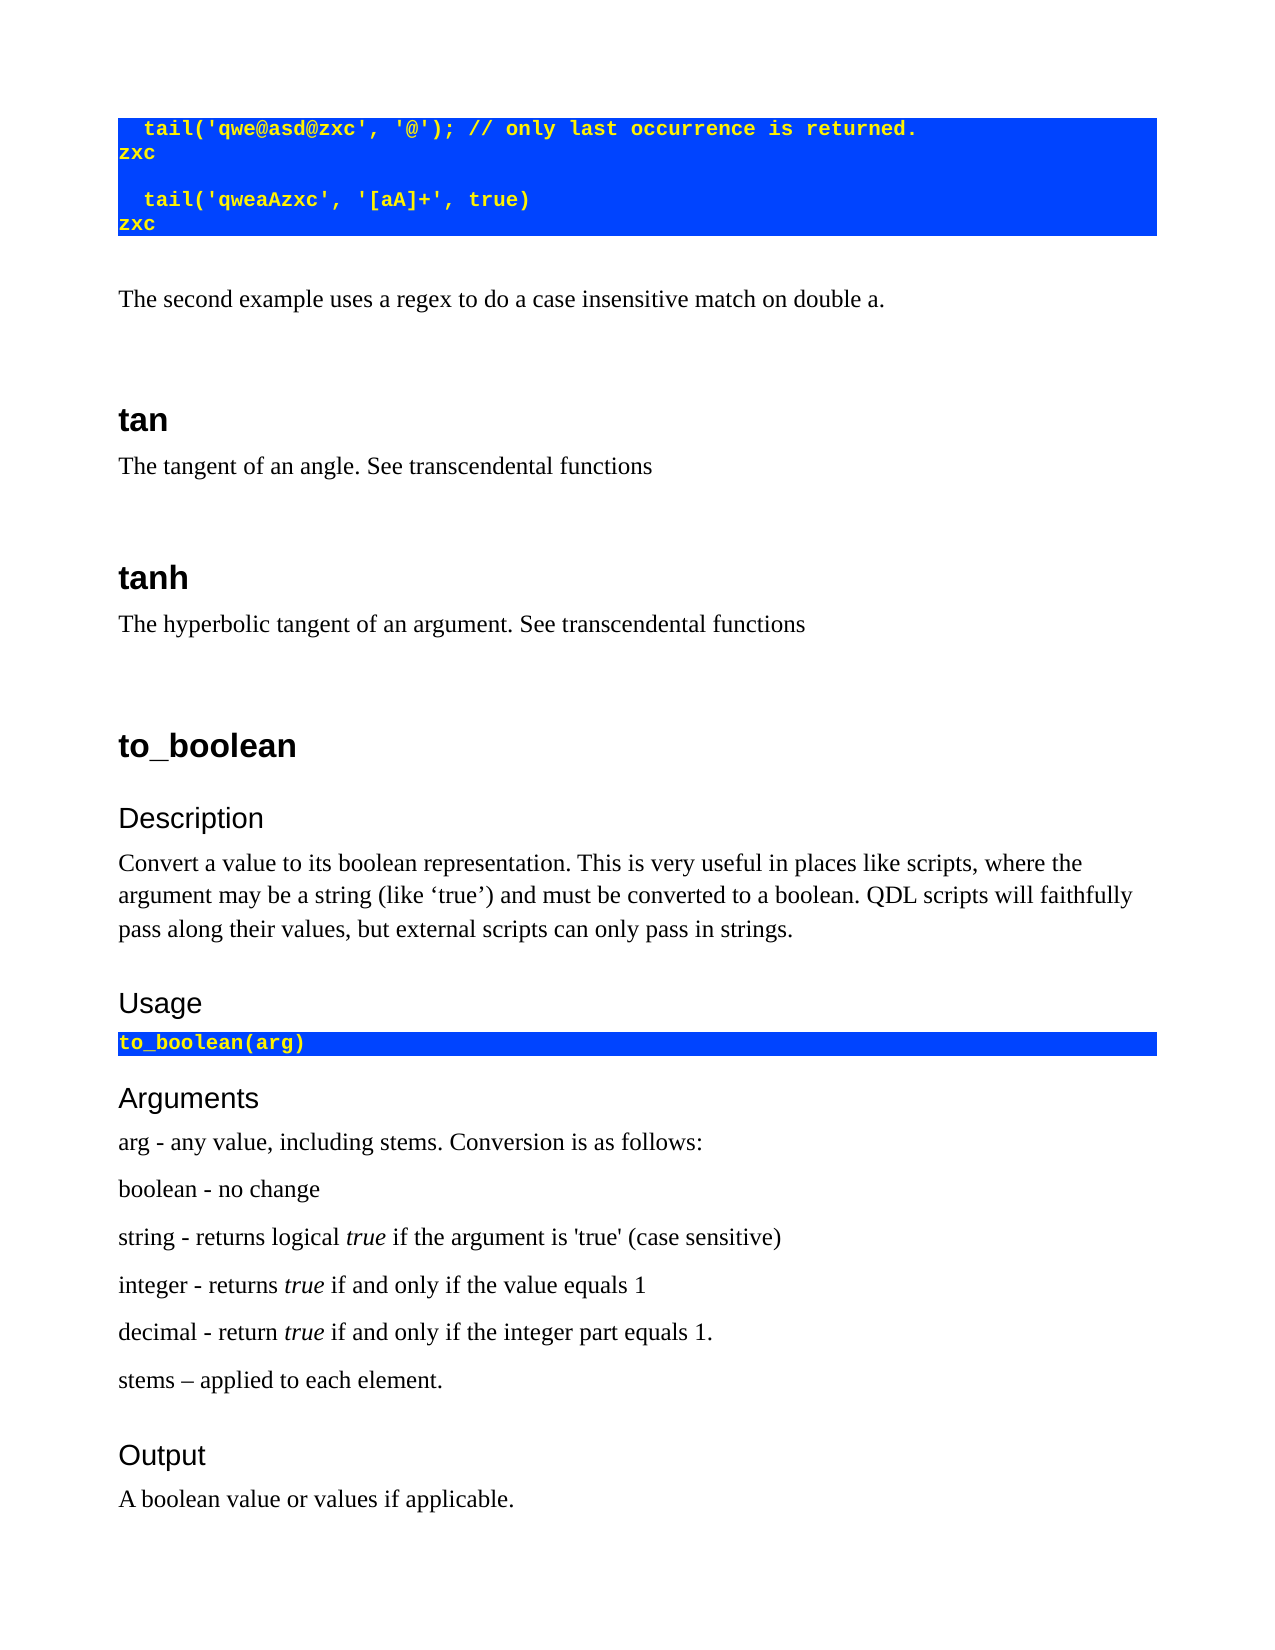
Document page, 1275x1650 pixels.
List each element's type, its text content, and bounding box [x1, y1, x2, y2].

text stems – applied to each element. [118, 1365, 1157, 1394]
text to_boolean(arg) [118, 1032, 1157, 1056]
subtitle Description [118, 802, 1157, 835]
text The hyperbolic tangent of an argument. See transcendental functions [118, 609, 1157, 638]
text tail('qwe@asd@zxc', '@'); // only last occurrence is returned. [118, 118, 1157, 142]
text The second example uses a regex to do a case insensitive match on double a. [118, 284, 1157, 313]
text zxc [118, 142, 1157, 165]
text tail('qweaAzxc', '[aA]+', true) [118, 189, 1157, 213]
text The tangent of an angle. See transcendental functions [118, 451, 1157, 480]
subtitle tan [118, 400, 1157, 439]
subtitle to_boolean [118, 725, 1157, 764]
text arg - any value, including stems. Conversion is as follows: [118, 1127, 1157, 1156]
text boolean - no change [118, 1174, 1157, 1203]
subtitle Output [118, 1438, 1157, 1471]
text decimal - return true if and only if the integer part equals 1. [118, 1317, 1157, 1346]
text string - returns logical true if the argument is 'true' (case sensitive) [118, 1222, 1157, 1251]
text Convert a value to its boolean representation. This is very useful in places like scripts, where the argument may be a string (like ‘true’) and must be converted to a boolean. QDL scripts will faithfully pass along their values, but external scripts can only pass in strings. [118, 848, 1157, 942]
subtitle tanh [118, 519, 1157, 597]
text zxc [118, 213, 1157, 236]
subtitle Arguments [118, 1081, 1157, 1114]
text A boolean value or values if applicable. [118, 1484, 1157, 1512]
subtitle Usage [118, 986, 1157, 1020]
text integer - returns true if and only if the value equals 1 [118, 1270, 1157, 1298]
